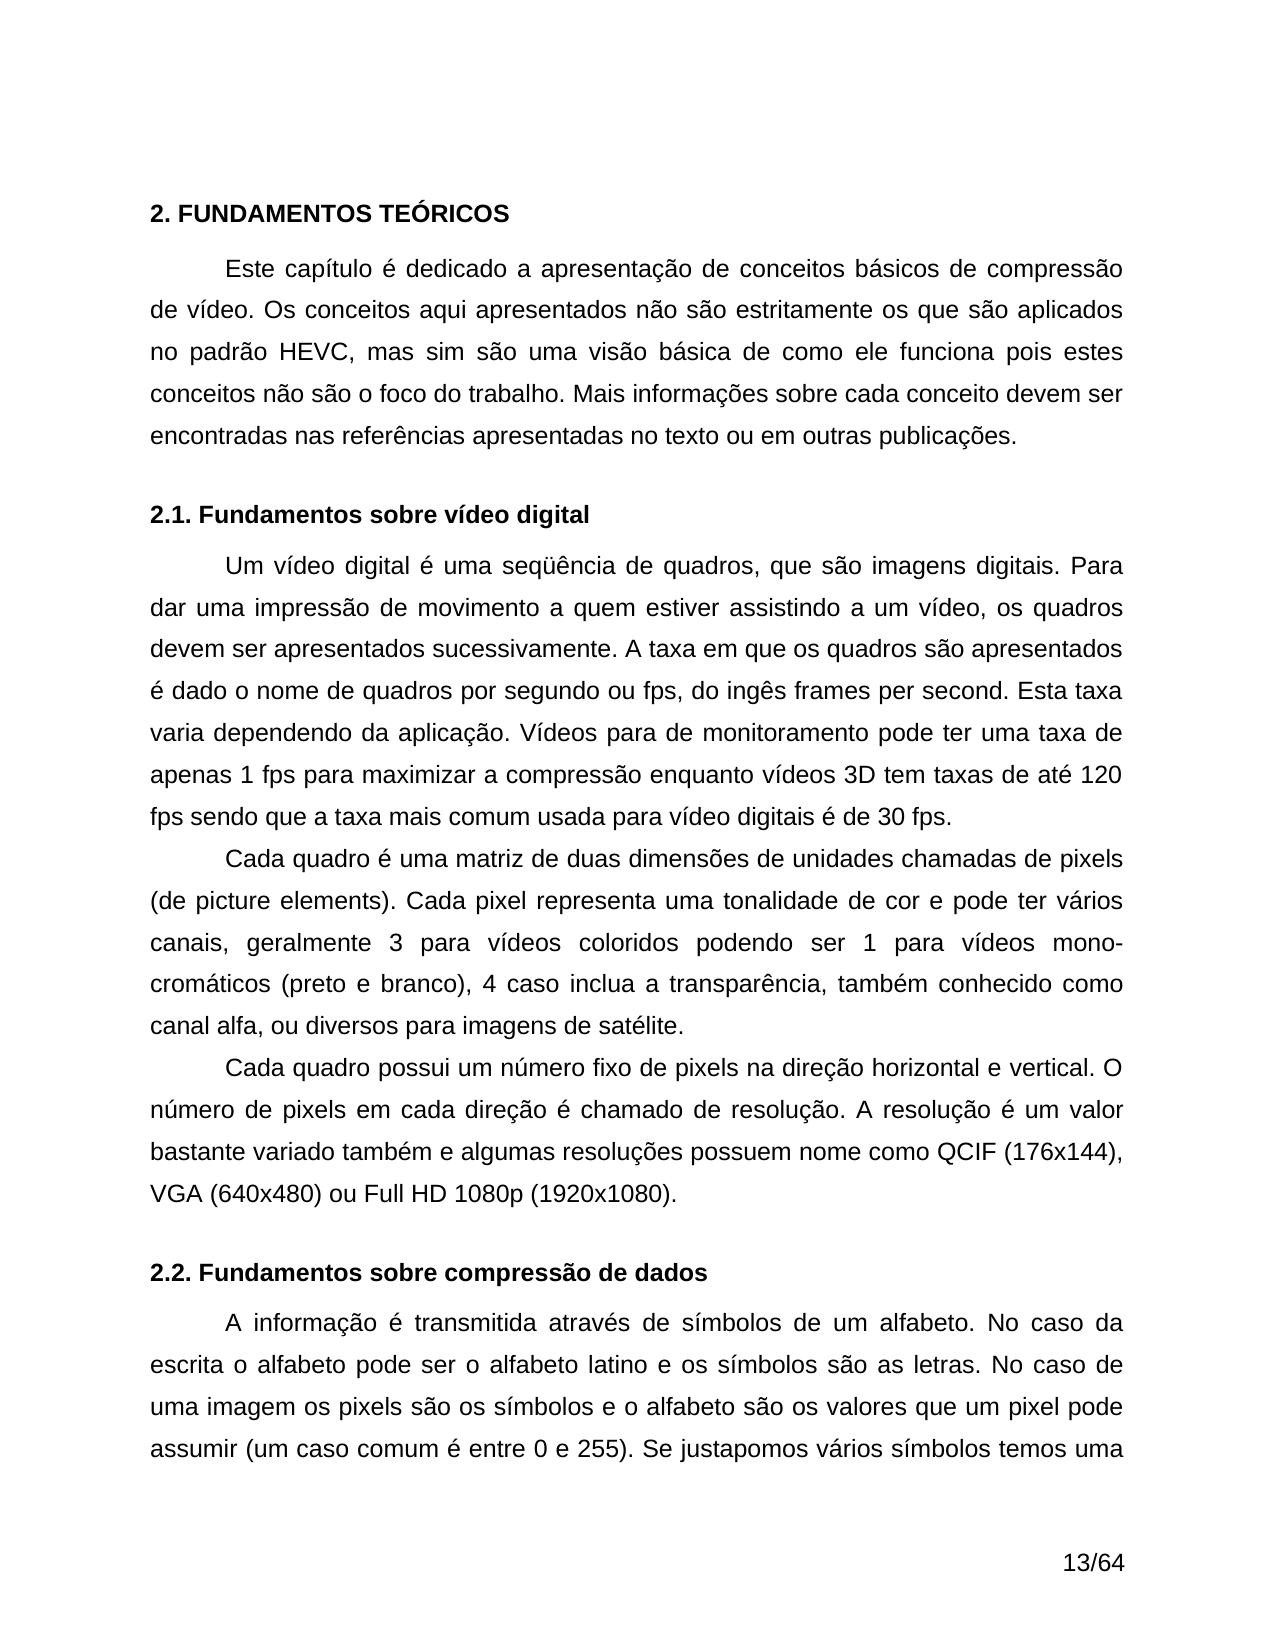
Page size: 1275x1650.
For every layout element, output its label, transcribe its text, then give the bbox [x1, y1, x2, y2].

text A informação é transmitida através de símbolos de um alfabeto. No caso da escrita o alfabeto pode ser o alfabeto latino e os símbolos são as letras. No caso de uma imagem os pixels são os símbolos e o alfabeto são os valores que um pixel pode assumir (um caso comum é entre 0 e 255). Se justapomos vários símbolos temos uma [150, 1309, 1125, 1463]
text Cada quadro é uma matriz de duas dimensões de unidades chamadas de pixels (de picture elements). Cada pixel representa uma tonalidade de cor e pode ter vários canais, geralmente 3 para vídeos coloridos podendo ser 1 para vídeos mono-cromáticos (preto e branco), 4 caso inclua a transparência, também conhecido como canal alfa, ou diversos para imagens de satélite. [150, 844, 1125, 1040]
text Este capítulo é dedicado a apresentação de conceitos básicos de compressão de vídeo. Os conceitos aqui apresentados não são estritamente os que são aplicados no padrão HEVC, mas sim são uma visão básica de como ele funciona pois estes conceitos não são o foco do trabalho. Mais informações sobre cada conceito devem ser encontradas nas referências apresentadas no texto ou em outras publicações. [150, 254, 1125, 450]
subtitle 2.1. Fundamentos sobre vídeo digital [150, 501, 1125, 529]
text Um vídeo digital é uma seqüência de quadros, que são imagens digitais. Para dar uma impressão de movimento a quem estiver assistindo a um vídeo, os quadros devem ser apresentados sucessivamente. A taxa em que os quadros são apresentados é dado o nome de quadros por segundo ou fps, do ingês frames per second. Esta taxa varia dependendo da aplicação. Vídeos para de monitoramento pode ter uma taxa de apenas 1 fps para maximizar a compressão enquanto vídeos 3D tem taxas de até 120 fps sendo que a taxa mais comum usada para vídeo digitais é de 30 fps. [150, 551, 1125, 831]
text Cada quadro possui um número fixo de pixels na direção horizontal e vertical. O número de pixels em cada direção é chamado de resolução. A resolução é um valor bastante variado também e algumas resoluções possuem nome como QCIF (176x144), VGA (640x480) ou Full HD 1080p (1920x1080). [150, 1054, 1125, 1207]
subtitle 2.2. Fundamentos sobre compressão de dados [150, 1259, 1125, 1287]
subtitle 2. FUNDAMENTOS TEÓRICOS [150, 200, 1125, 228]
